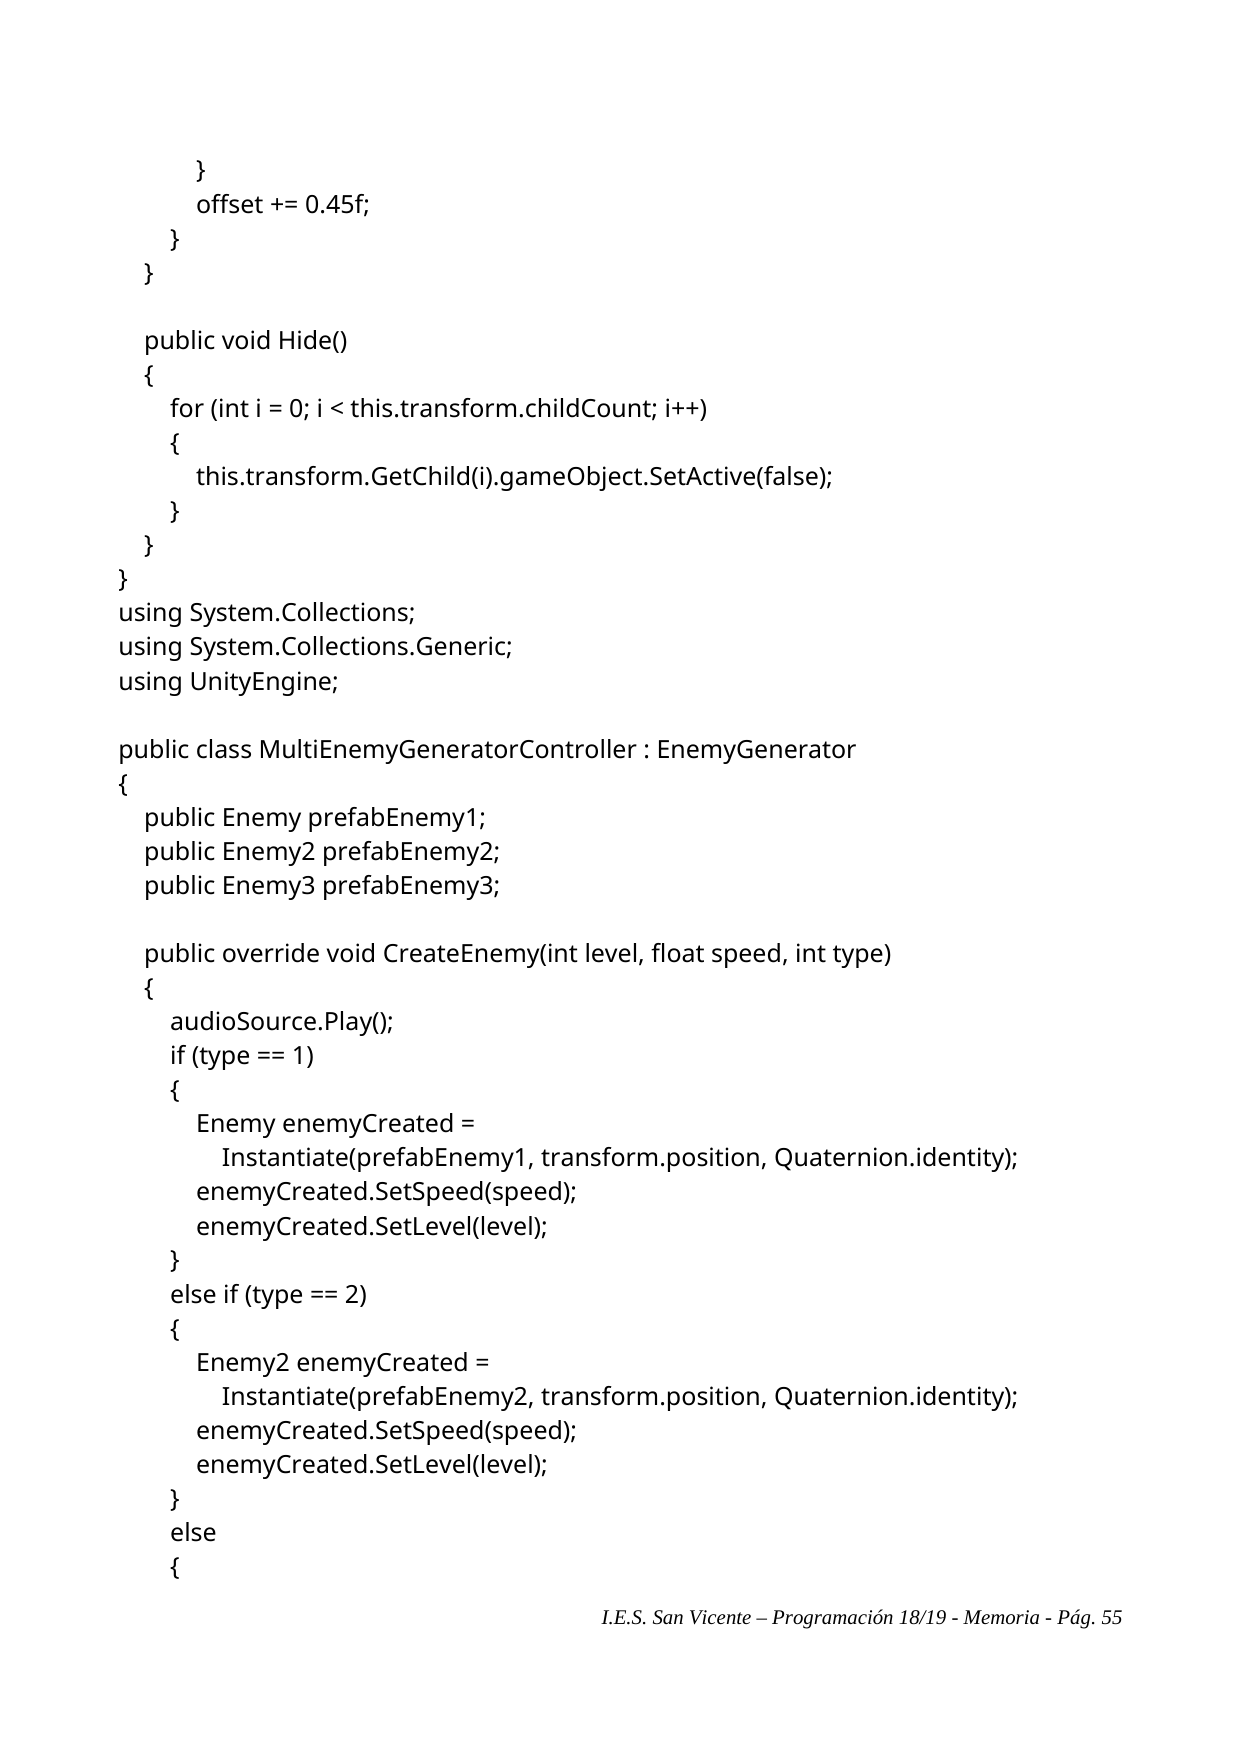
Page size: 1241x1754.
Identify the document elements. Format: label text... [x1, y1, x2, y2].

text } [118, 527, 1122, 561]
text enemyCreated.SetLevel(level); [118, 1447, 1122, 1481]
text offset += 0.45f; [118, 186, 1122, 220]
text } [118, 1242, 1122, 1276]
text { [118, 970, 1122, 1004]
text enemyCreated.SetSpeed(speed); [118, 1174, 1122, 1208]
text public void Hide() [118, 322, 1122, 357]
text this.transform.GetChild(i).gameObject.SetActive(false); [118, 459, 1122, 493]
text public class MultiEnemyGeneratorController : EnemyGenerator [118, 731, 1122, 765]
text using System.Collections.Generic; [118, 629, 1122, 663]
text { [118, 765, 1122, 799]
text } [118, 1481, 1122, 1515]
text { [118, 1310, 1122, 1344]
text } [118, 493, 1122, 527]
text public Enemy prefabEnemy1; [118, 799, 1122, 833]
text } [118, 561, 1122, 595]
text { [118, 1072, 1122, 1106]
text enemyCreated.SetSpeed(speed); [118, 1412, 1122, 1447]
text enemyCreated.SetLevel(level); [118, 1208, 1122, 1242]
text else if (type == 2) [118, 1276, 1122, 1310]
text audioSource.Play(); [118, 1004, 1122, 1038]
text using UnityEngine; [118, 663, 1122, 697]
text { [118, 425, 1122, 459]
text Enemy2 enemyCreated = [118, 1344, 1122, 1378]
text { [118, 357, 1122, 391]
text } [118, 254, 1122, 288]
text Instantiate(prefabEnemy2, transform.position, Quaternion.identity); [118, 1378, 1122, 1412]
text else [118, 1515, 1122, 1549]
text public override void CreateEnemy(int level, float speed, int type) [118, 936, 1122, 970]
text for (int i = 0; i < this.transform.childCount; i++) [118, 391, 1122, 425]
text if (type == 1) [118, 1038, 1122, 1072]
text { [118, 1549, 1122, 1583]
text } [118, 220, 1122, 254]
text public Enemy3 prefabEnemy3; [118, 867, 1122, 902]
text } [118, 152, 1122, 186]
text public Enemy2 prefabEnemy2; [118, 833, 1122, 867]
text ﻿using System.Collections; [118, 595, 1122, 629]
text Enemy enemyCreated = [118, 1106, 1122, 1140]
text Instantiate(prefabEnemy1, transform.position, Quaternion.identity); [118, 1140, 1122, 1174]
